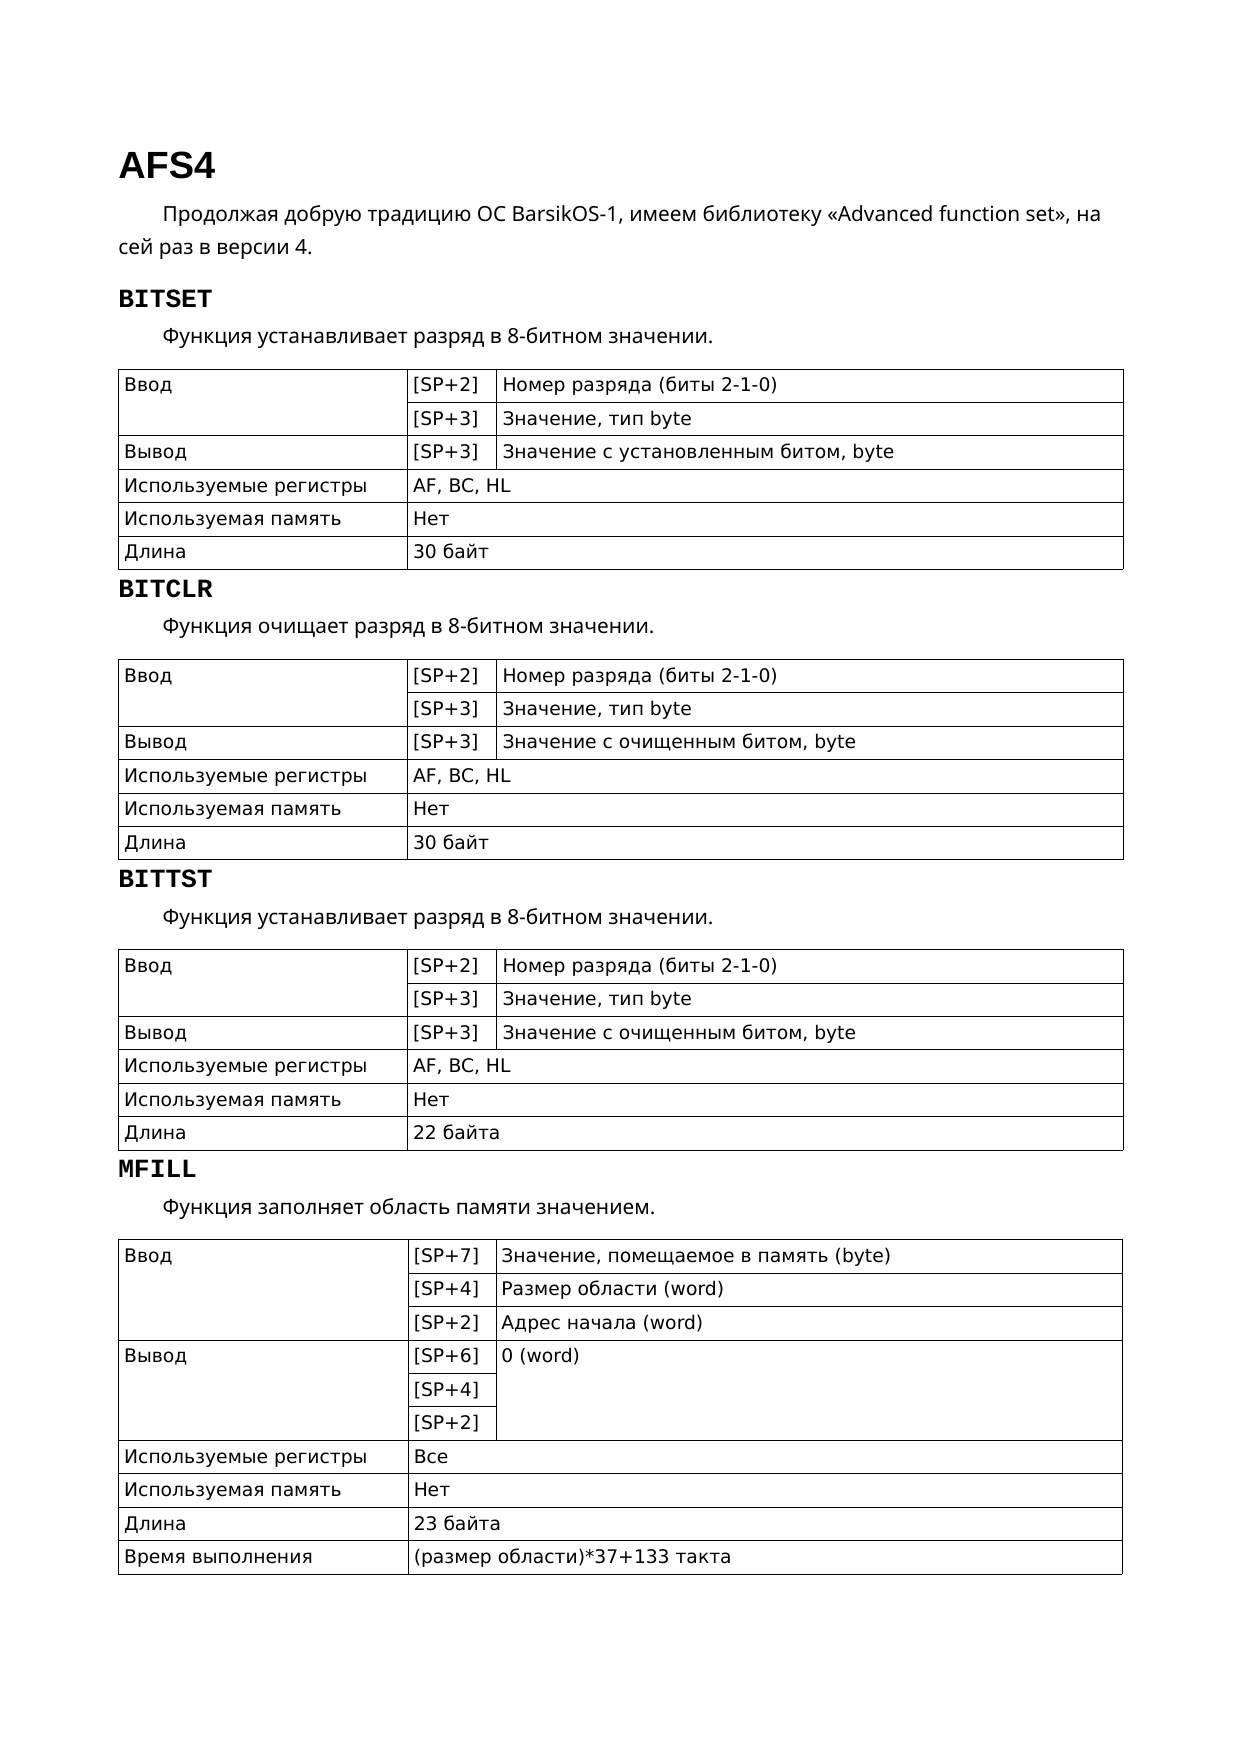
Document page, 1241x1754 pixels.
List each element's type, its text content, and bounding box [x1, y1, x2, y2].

table_cell [SP+3] [408, 727, 496, 759]
table_cell Значение с очищенным битом, byte [497, 1017, 1123, 1049]
subtitle MFILL [118, 1156, 1122, 1186]
table_header Ввод [119, 660, 407, 726]
table_cell Вывод [119, 1017, 407, 1049]
table_header [SP+7] [409, 1240, 496, 1273]
table_cell Все [409, 1441, 1122, 1473]
table_header [SP+2] [408, 660, 496, 692]
table_cell 22 байта [408, 1117, 1123, 1149]
table_header Номер разряда (биты 2-1-0) [497, 950, 1123, 982]
table_cell 30 байт [408, 537, 1123, 569]
table_cell Значение, тип byte [497, 403, 1123, 435]
text Функция очищает разряд в 8-битном значении. [118, 612, 1122, 640]
table_cell Длина [119, 1508, 408, 1540]
text Функция заполняет область памяти значением. [118, 1192, 1122, 1220]
table_cell Значение, тип byte [497, 984, 1123, 1016]
table_cell Используемые регистры [119, 470, 407, 502]
text Продолжая добрую традицию ОС BarsikOS-1, имеем библиотеку «Advanced function set», на сей раз в версии 4. [118, 199, 1122, 260]
table_cell Длина [119, 1117, 407, 1149]
table_cell AF, BC, HL [408, 470, 1123, 502]
table_cell Значение с установленным битом, byte [497, 436, 1123, 469]
table_cell Адрес начала (word) [497, 1307, 1122, 1339]
text Функция устанавливает разряд в 8-битном значении. [118, 902, 1122, 930]
table_header [SP+2] [408, 950, 496, 982]
table_cell [SP+4] [409, 1374, 496, 1406]
table_cell Размер области (word) [497, 1274, 1122, 1306]
subtitle BITSET [118, 285, 1122, 315]
table_cell [SP+4] [409, 1274, 496, 1306]
table_cell Нет [408, 503, 1123, 536]
subtitle BITTST [118, 866, 1122, 896]
table_cell [SP+2] [409, 1307, 496, 1339]
table_cell Вывод [119, 1341, 408, 1440]
table_cell Нет [409, 1474, 1122, 1507]
table_cell [SP+3] [408, 436, 496, 469]
table_cell 0 (word) [497, 1341, 1122, 1440]
table_cell Используемая память [119, 1084, 407, 1116]
table_cell AF, BC, HL [408, 760, 1123, 792]
table_cell AF, BC, HL [408, 1050, 1123, 1083]
table_cell [SP+3] [408, 1017, 496, 1049]
table_cell Используемые регистры [119, 1050, 407, 1083]
table_cell Значение, тип byte [497, 693, 1123, 726]
table_header Ввод [119, 370, 407, 435]
table_cell [SP+3] [408, 984, 496, 1016]
table_cell Используемые регистры [119, 1441, 408, 1473]
table_cell Время выполнения [119, 1541, 408, 1573]
table_header Номер разряда (биты 2-1-0) [497, 370, 1123, 402]
table_cell [SP+3] [408, 403, 496, 435]
table_header Ввод [119, 950, 407, 1016]
table_cell Нет [408, 1084, 1123, 1116]
table_cell [SP+6] [409, 1341, 496, 1373]
text Функция устанавливает разряд в 8-битном значении. [118, 321, 1122, 350]
table_cell [SP+3] [408, 693, 496, 726]
table_header [SP+2] [408, 370, 496, 402]
table_cell Длина [119, 537, 407, 569]
table_header Ввод [119, 1240, 408, 1339]
table_cell Длина [119, 827, 407, 859]
table_cell Нет [408, 794, 1123, 826]
table_cell (размер области)*37+133 такта [409, 1541, 1122, 1573]
table_cell Значение с очищенным битом, byte [497, 727, 1123, 759]
subtitle AFS4 [118, 143, 1122, 187]
table_cell Вывод [119, 727, 407, 759]
table_header Значение, помещаемое в память (byte) [497, 1240, 1122, 1273]
table_cell [SP+2] [409, 1407, 496, 1440]
table_cell 30 байт [408, 827, 1123, 859]
table_cell Вывод [119, 436, 407, 469]
table_header Номер разряда (биты 2-1-0) [497, 660, 1123, 692]
table_cell Используемая память [119, 503, 407, 536]
subtitle BITCLR [118, 576, 1122, 605]
table_cell Используемая память [119, 794, 407, 826]
table_cell Используемая память [119, 1474, 408, 1507]
table_cell Используемые регистры [119, 760, 407, 792]
table_cell 23 байта [409, 1508, 1122, 1540]
